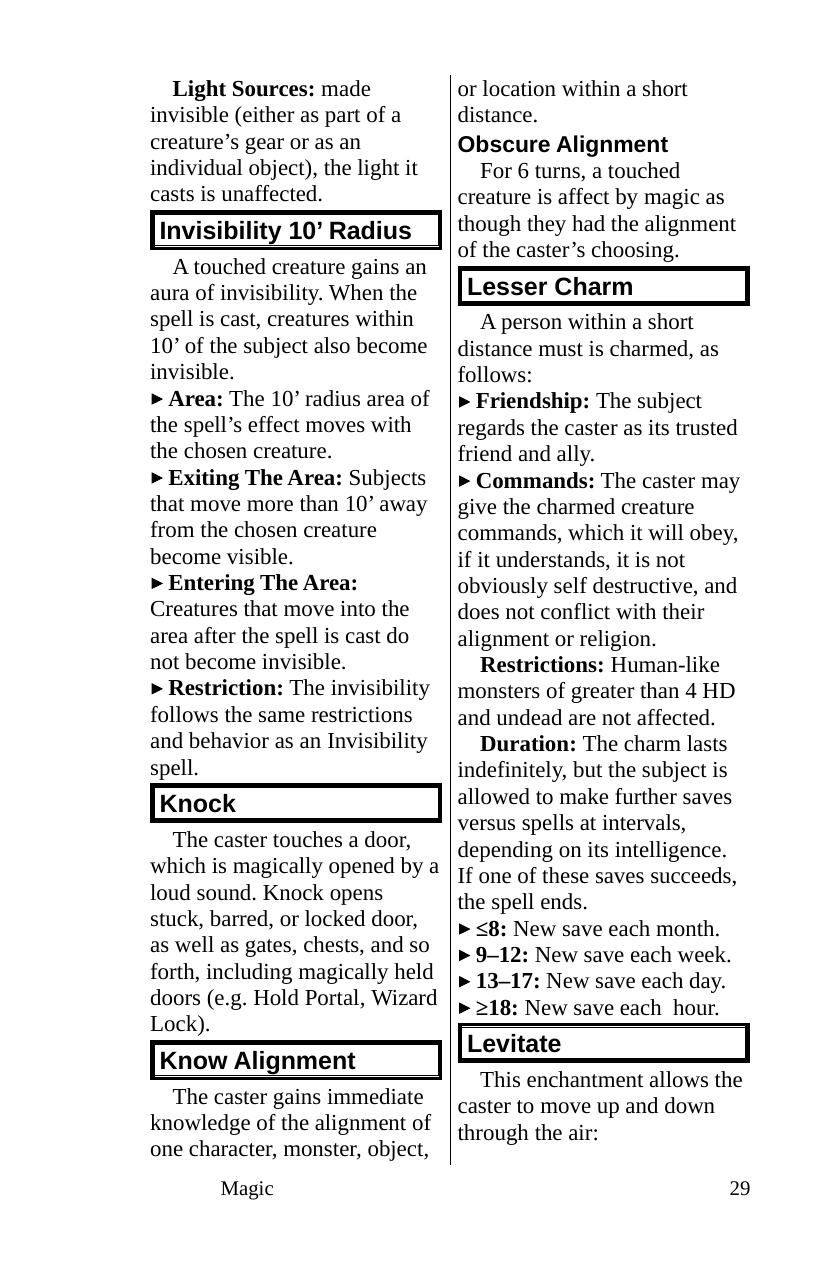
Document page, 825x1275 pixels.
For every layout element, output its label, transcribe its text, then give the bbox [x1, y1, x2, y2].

list Commands: The caster may give the charmed creature commands, which it will obey, if it understands, it is not obviously self destructive, and does not conflict with their alignment or religion. [457, 467, 750, 651]
text A person within a short distance must is charmed, as follows: [457, 308, 750, 388]
subtitle Lesser Charm [462, 271, 745, 301]
text The caster gains immediate knowledge of the alignment of one character, monster, object, [150, 1083, 442, 1162]
text The caster touches a door, which is magically opened by a loud sound. Knock opens stuck, barred, or locked door, as well as gates, chests, and so forth, including magically held doors (e.g. Hold Portal, Wizard Lock). [150, 826, 442, 1037]
subtitle Invisibility 10’ Radius [155, 215, 438, 245]
list Entering the area: Creatures that move into the area after the spell is cast do not become invisible. [150, 569, 442, 674]
subtitle Know Alignment [155, 1045, 438, 1075]
list ≥18: New save each hour. [457, 994, 750, 1020]
text Restrictions: Human-like monsters of greater than 4 HD and undead are not affected. [457, 651, 750, 730]
text For 6 turns, a touched creature is affect by magic as though they had the alignment of the caster’s choosing. [457, 157, 750, 262]
subtitle Knock [155, 788, 438, 818]
list Exiting the area: Subjects that move more than 10’ away from the chosen creature become visible. [150, 464, 442, 569]
list Friendship: The subject regards the caster as its trusted friend and ally. [457, 388, 750, 467]
subtitle Obscure Alignment [457, 131, 750, 157]
list 9–12: New save each week. [457, 941, 750, 967]
text Duration: The charm lasts indefinitely, but the subject is allowed to make further saves versus spells at intervals, depending on its intelligence. If one of these saves succeeds, the spell ends. [457, 730, 750, 915]
text A touched creature gains an aura of invisibility. When the spell is cast, creatures within 10’ of the subject also become invisible. [150, 253, 442, 384]
text This enchantment allows the caster to move up and down through the air: [457, 1066, 750, 1145]
subtitle Levitate [462, 1028, 745, 1058]
text or location within a short distance. [457, 75, 750, 128]
list ≤8: New save each month. [457, 915, 750, 941]
list Restriction: The invisibility follows the same restrictions and behavior as an Invisibility spell. [150, 674, 442, 780]
list 13–17: New save each day. [457, 967, 750, 994]
list Area: The 10’ radius area of the spell’s effect moves with the chosen creature. [150, 384, 442, 464]
text Light sources: made invisible (either as part of a creature’s gear or as an individual object), the light it casts is unaffected. [150, 75, 442, 207]
